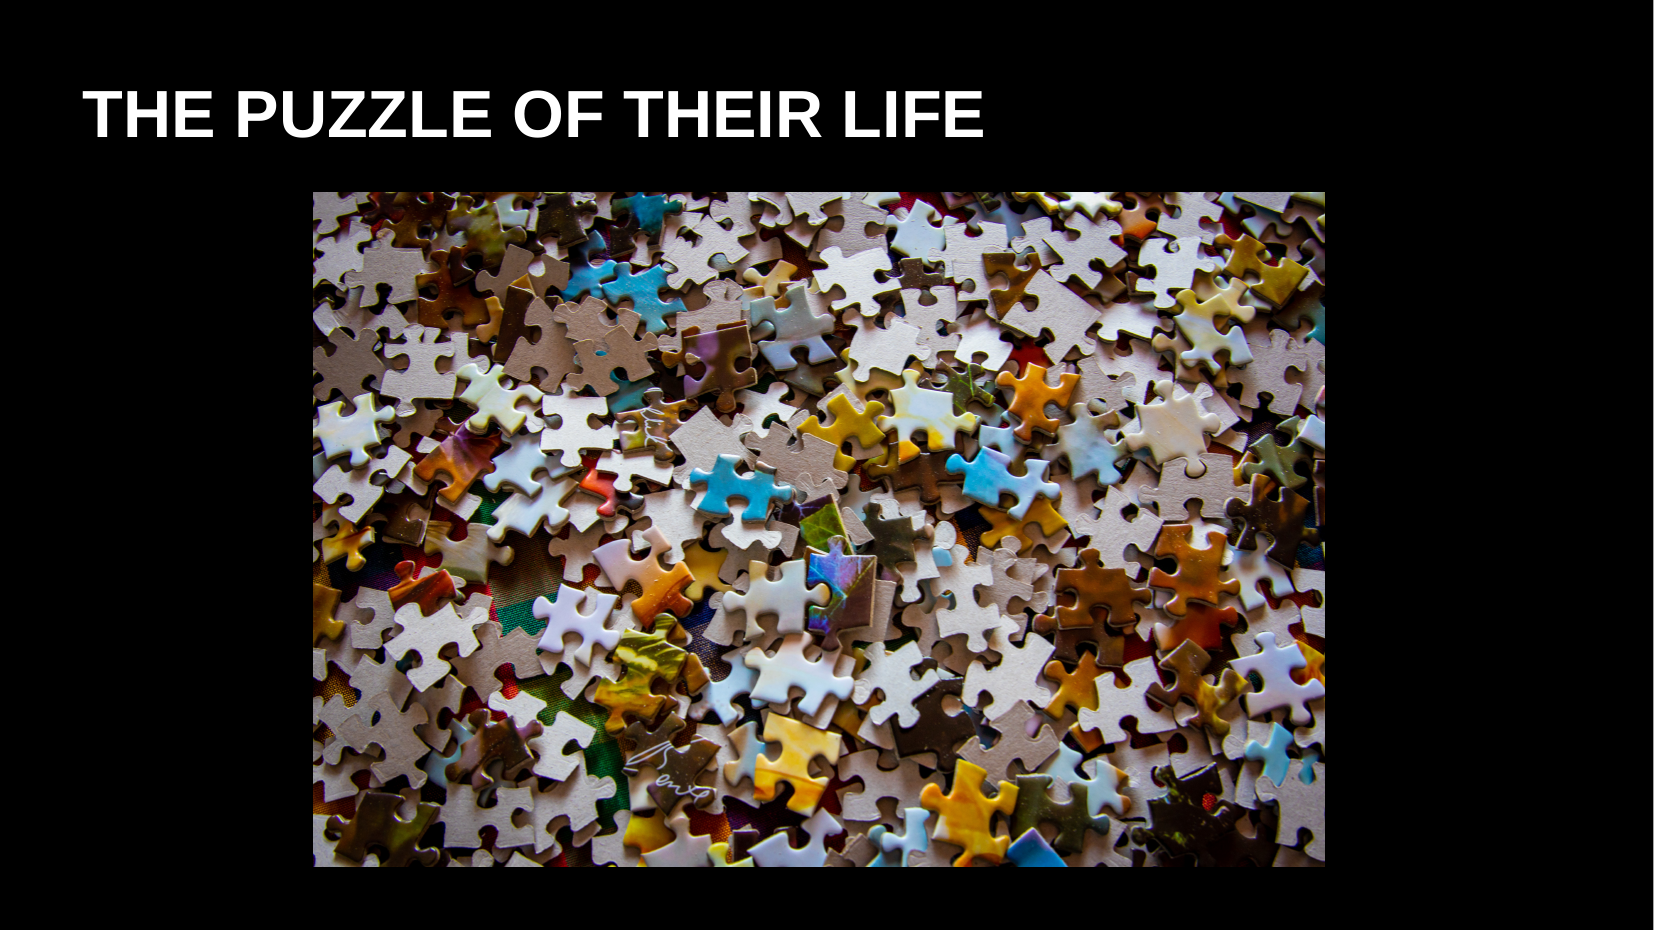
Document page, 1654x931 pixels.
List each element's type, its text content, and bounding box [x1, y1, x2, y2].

picture [313, 192, 1325, 867]
title THE PUZZLE OF THEIR LIFE [82, 37, 1571, 193]
